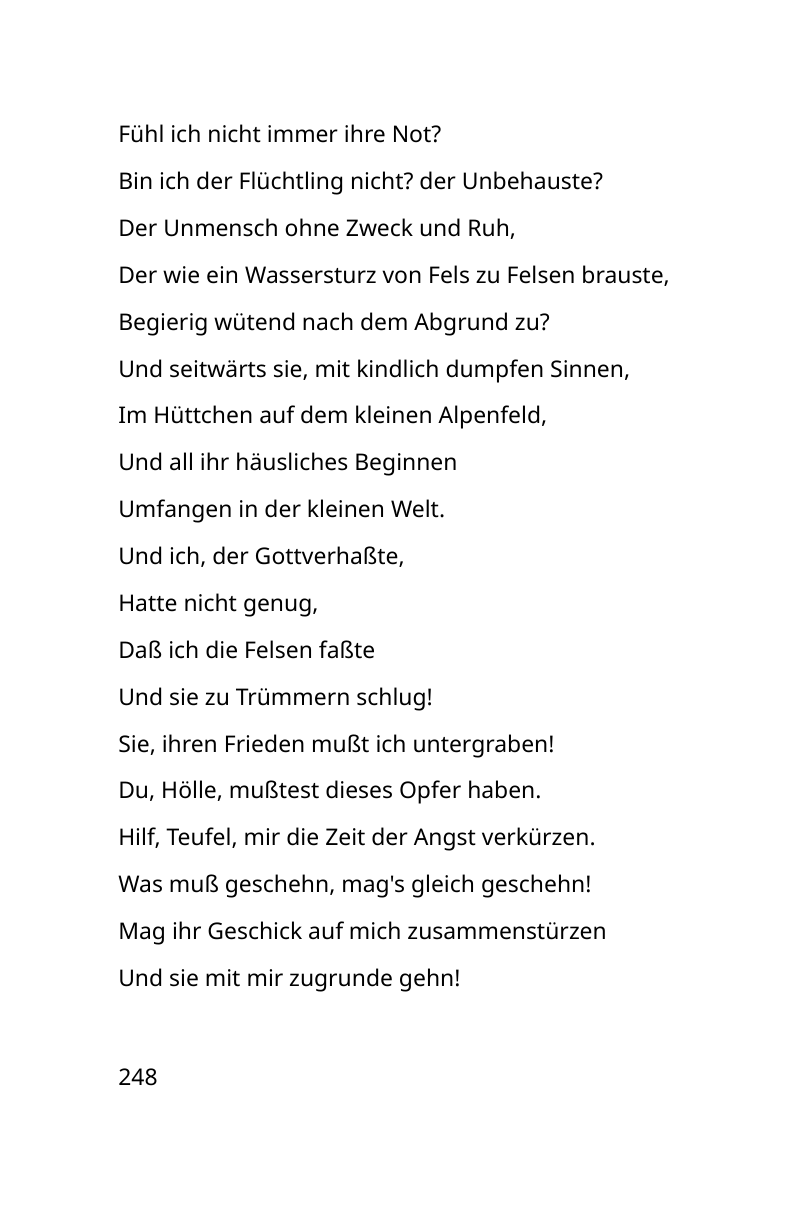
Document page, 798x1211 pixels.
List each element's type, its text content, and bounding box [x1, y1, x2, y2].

text Fühl ich nicht immer ihre Not? Bin ich der Flüchtling nicht? der Unbehauste? Der Unmensch ohne Zweck und Ruh, Der wie ein Wassersturz von Fels zu Felsen brauste, Begierig wütend nach dem Abgrund zu? Und seitwärts sie, mit kindlich dumpfen Sinnen, Im Hüttchen auf dem kleinen Alpenfeld, Und all ihr häusliches Beginnen Umfangen in der kleinen Welt. Und ich, der Gottverhaßte, Hatte nicht genug, Daß ich die Felsen faßte Und sie zu Trümmern schlug! Sie, ihren Frieden mußt ich untergraben! Du, Hölle, mußtest dieses Opfer haben. Hilf, Teufel, mir die Zeit der Angst verkürzen. Was muß geschehn, mag's gleich geschehn! Mag ihr Geschick auf mich zusammenstürzen Und sie mit mir zugrunde gehn! [118, 118, 679, 993]
